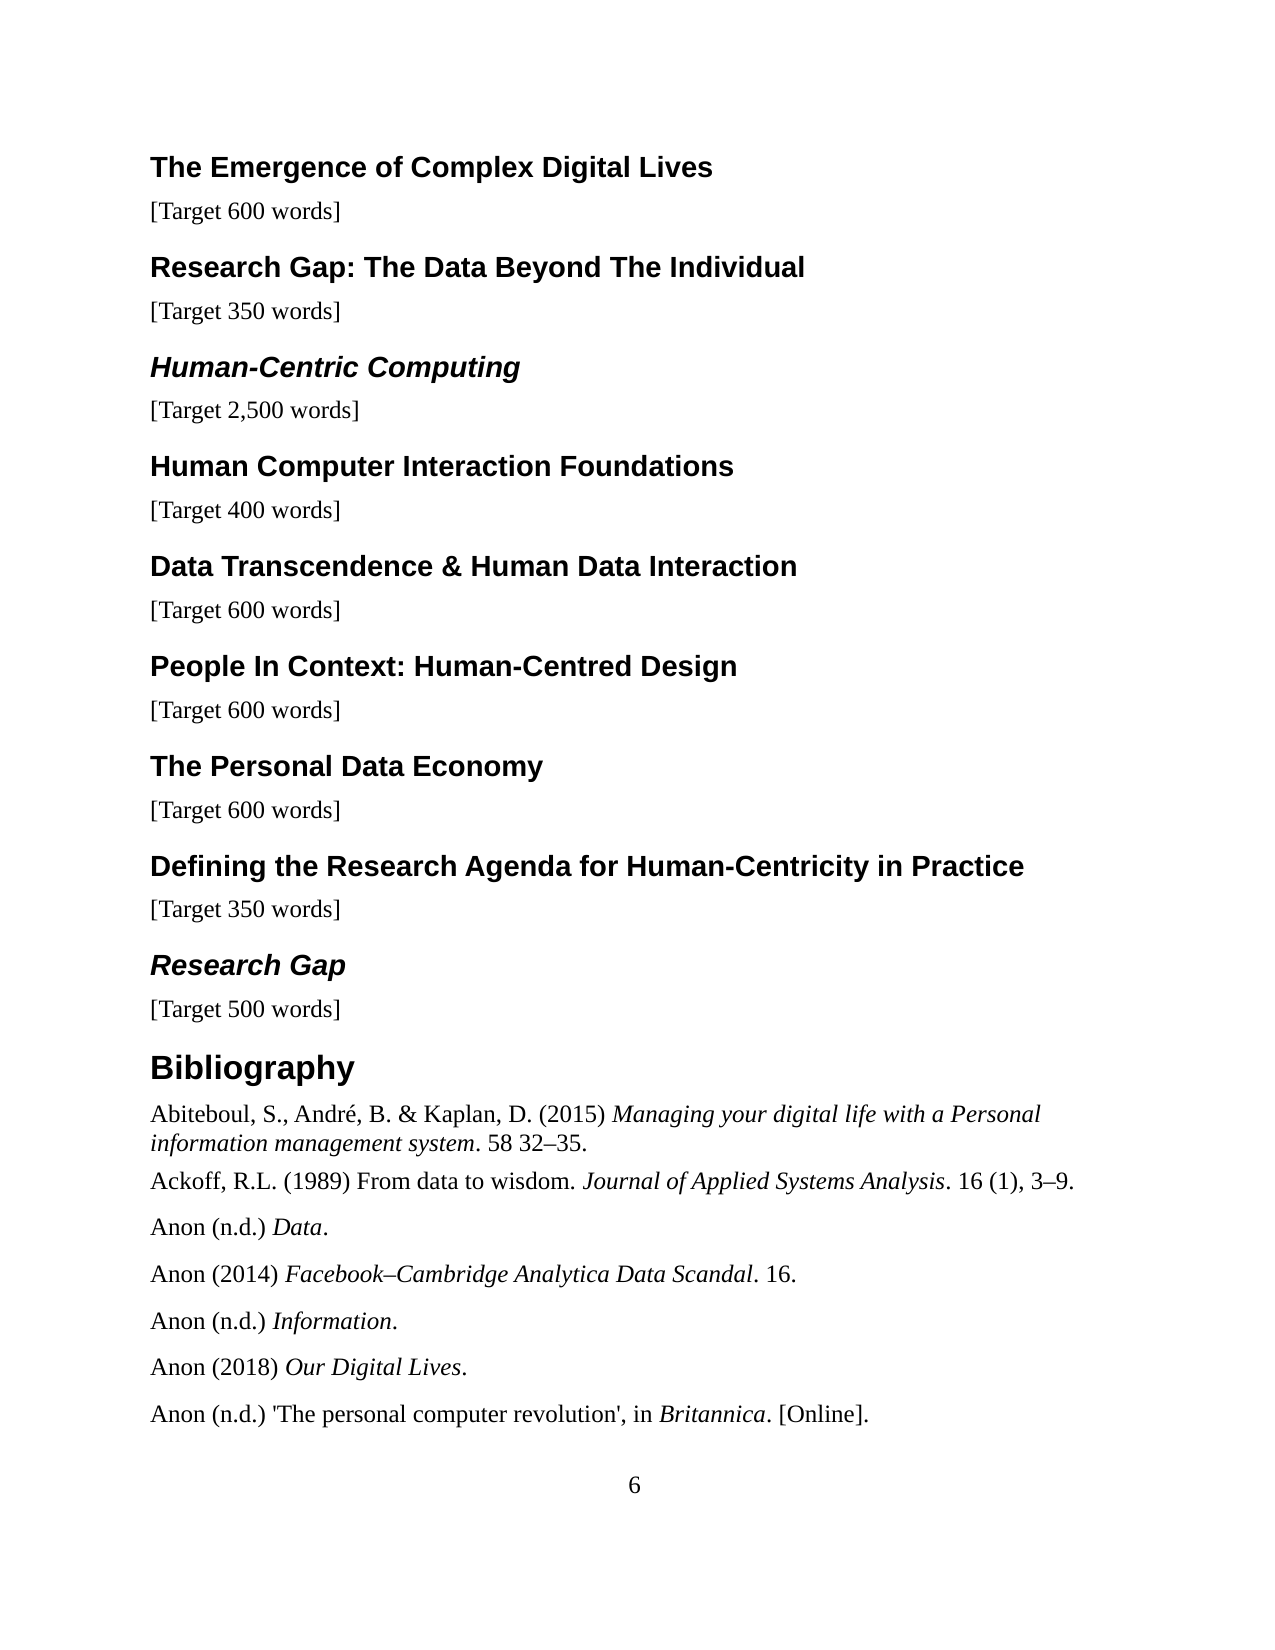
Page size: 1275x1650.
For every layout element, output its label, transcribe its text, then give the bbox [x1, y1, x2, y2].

text [Target 400 words] [150, 495, 1125, 524]
text Anon (n.d.) 'The personal computer revolution', in Britannica. [Online]. [150, 1399, 1125, 1428]
subtitle Human Computer Interaction Foundations [150, 449, 1125, 483]
text [Target 600 words] [150, 595, 1125, 624]
text Ackoff, R.L. (1989) From data to wisdom. Journal of Applied Systems Analysis. 16 (1), 3–9. [150, 1166, 1125, 1194]
text [Target 600 words] [150, 695, 1125, 724]
subtitle Data Transcendence & Human Data Interaction [150, 549, 1125, 583]
subtitle The Emergence of Complex Digital Lives [150, 150, 1125, 183]
text Anon (2018) Our Digital Lives. [150, 1352, 1125, 1381]
text [Target 350 words] [150, 296, 1125, 324]
text Abiteboul, S., André, B. & Kaplan, D. (2015) Managing your digital life with a Personal information management system. 58 32–35. [150, 1099, 1125, 1157]
text [Target 2,500 words] [150, 396, 1125, 424]
subtitle Defining the Research Agenda for Human-Centricity in Practice [150, 848, 1125, 882]
subtitle People In Context: Human-Centred Design [150, 649, 1125, 682]
text Anon (n.d.) Data. [150, 1212, 1125, 1241]
subtitle Bibliography [150, 1048, 1125, 1087]
subtitle The Personal Data Economy [150, 749, 1125, 782]
text [Target 600 words] [150, 196, 1125, 225]
text [Target 350 words] [150, 894, 1125, 923]
subtitle Research Gap [150, 948, 1125, 982]
subtitle Human-Centric Computing [150, 349, 1125, 383]
text [Target 600 words] [150, 795, 1125, 823]
subtitle Research Gap: The Data Beyond The Individual [150, 250, 1125, 283]
text [Target 500 words] [150, 994, 1125, 1023]
text Anon (2014) Facebook–Cambridge Analytica Data Scandal. 16. [150, 1259, 1125, 1288]
text Anon (n.d.) Information. [150, 1306, 1125, 1334]
